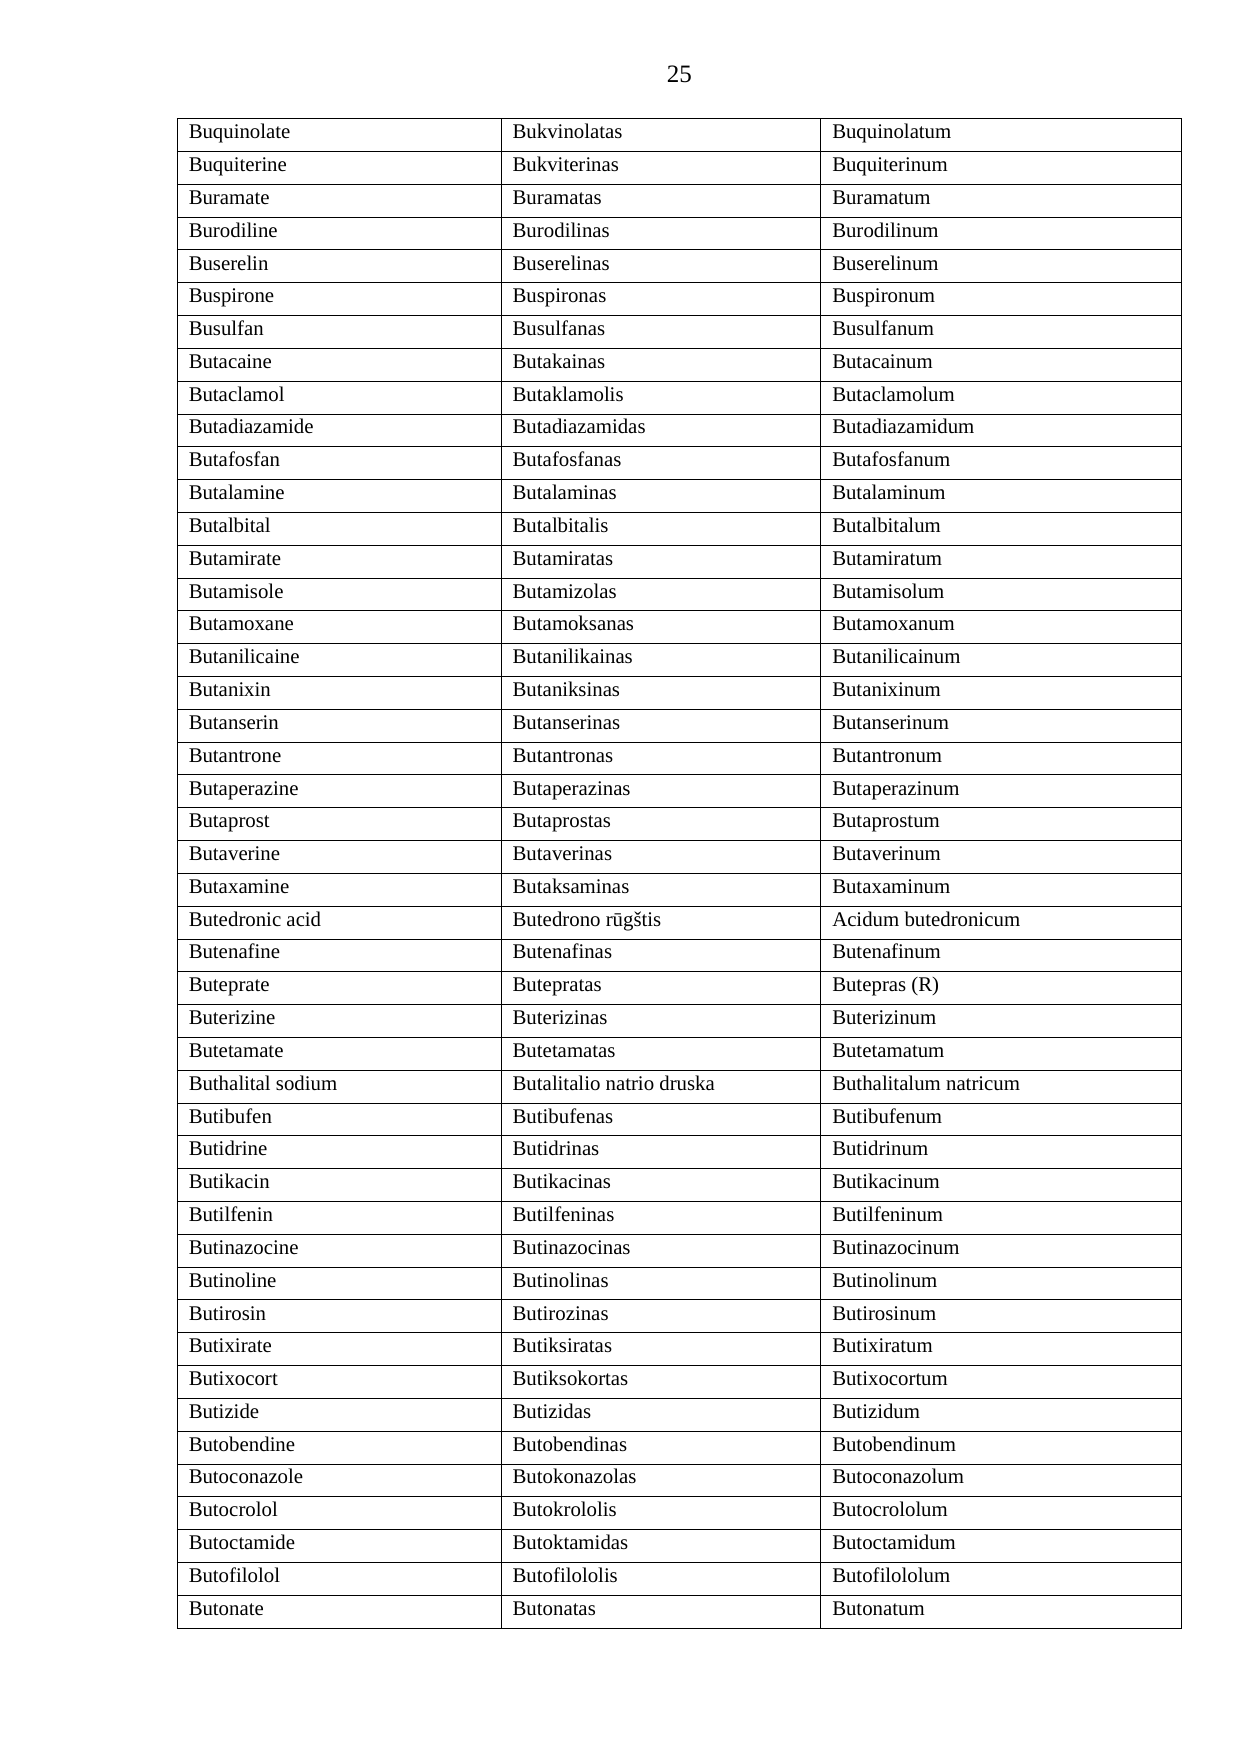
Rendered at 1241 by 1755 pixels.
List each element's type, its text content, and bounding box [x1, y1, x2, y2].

table_cell Butoctamidum [821, 1530, 1181, 1562]
table_cell Butiksiratas [502, 1333, 820, 1365]
table_cell Butenafine [178, 940, 501, 971]
table_cell Butaprost [178, 808, 501, 840]
table_cell Butadiazamide [178, 415, 501, 446]
table_cell Buthalitalum natricum [821, 1071, 1181, 1102]
table_cell Butikacinas [502, 1169, 820, 1201]
table_cell Buteprate [178, 972, 501, 1004]
table_cell Butafosfanum [821, 447, 1181, 479]
table_cell Butonatas [502, 1596, 820, 1627]
table_cell Busulfan [178, 316, 501, 348]
table_cell Butaxaminum [821, 874, 1181, 906]
table_cell Butalbitalum [821, 513, 1181, 545]
table_cell Butetamatum [821, 1038, 1181, 1070]
table_cell Butamirate [178, 546, 501, 577]
table_cell Buterizinas [502, 1005, 820, 1037]
table_cell Butamoxane [178, 611, 501, 643]
table_cell Butanilikainas [502, 644, 820, 676]
table_cell Bukviterinas [502, 152, 820, 184]
table_cell Butokonazolas [502, 1465, 820, 1496]
table_cell Butixocort [178, 1366, 501, 1398]
table_cell Buserelinum [821, 250, 1181, 282]
table_cell Butokrololis [502, 1497, 820, 1529]
table_cell Butaperazinum [821, 775, 1181, 807]
table_cell Buquiterinum [821, 152, 1181, 184]
table_cell Buserelin [178, 250, 501, 282]
table_cell Butadiazamidas [502, 415, 820, 446]
table_cell Butaclamolum [821, 382, 1181, 413]
table_cell Burodilinas [502, 218, 820, 249]
table_cell Butobendinum [821, 1432, 1181, 1463]
table_cell Butaverinas [502, 841, 820, 873]
table_cell Butanserinas [502, 710, 820, 742]
table_cell Butenafinum [821, 940, 1181, 971]
table_cell Butamoxanum [821, 611, 1181, 643]
table_cell Butonatum [821, 1596, 1181, 1627]
table_cell Butalamine [178, 480, 501, 512]
table_cell Butantronum [821, 743, 1181, 774]
table_cell Buspironas [502, 283, 820, 315]
table_cell Butanilicainum [821, 644, 1181, 676]
table_cell Buquinolatum [821, 119, 1181, 151]
table_cell Buterizine [178, 1005, 501, 1037]
table_cell Butedronic acid [178, 907, 501, 938]
table_cell Buquiterine [178, 152, 501, 184]
table_cell Butinazocinas [502, 1235, 820, 1267]
table_cell Butoconazole [178, 1465, 501, 1496]
table_cell Butinoline [178, 1268, 501, 1299]
table_cell Butoconazolum [821, 1465, 1181, 1496]
table_cell Butafosfan [178, 447, 501, 479]
table_cell Butinolinum [821, 1268, 1181, 1299]
table_cell Butaprostas [502, 808, 820, 840]
table_cell Butaksaminas [502, 874, 820, 906]
table_cell Butalbitalis [502, 513, 820, 545]
table_cell Butofilololis [502, 1563, 820, 1595]
table_cell Butoktamidas [502, 1530, 820, 1562]
table_cell Butacainum [821, 349, 1181, 381]
table_cell Butetamate [178, 1038, 501, 1070]
table_cell Butalaminas [502, 480, 820, 512]
table_cell Butilfeninas [502, 1202, 820, 1234]
table_cell Butalaminum [821, 480, 1181, 512]
table_cell Butixocortum [821, 1366, 1181, 1398]
table_cell Butizide [178, 1399, 501, 1431]
table_cell Bukvinolatas [502, 119, 820, 151]
table_cell Burodiline [178, 218, 501, 249]
table_cell Butanixin [178, 677, 501, 709]
table_cell Burodilinum [821, 218, 1181, 249]
table_cell Butacaine [178, 349, 501, 381]
table_cell Buspironum [821, 283, 1181, 315]
table_cell Butedrono rūgštis [502, 907, 820, 938]
table_cell Butepras (R) [821, 972, 1181, 1004]
table_cell Buspirone [178, 283, 501, 315]
table_cell Butakainas [502, 349, 820, 381]
table_cell Butikacinum [821, 1169, 1181, 1201]
table_cell Butibufenum [821, 1104, 1181, 1135]
table_cell Butiksokortas [502, 1366, 820, 1398]
table_cell Butaperazinas [502, 775, 820, 807]
table_cell Butaklamolis [502, 382, 820, 413]
table_cell Buthalital sodium [178, 1071, 501, 1102]
table_cell Butalbital [178, 513, 501, 545]
table_cell Butanilicaine [178, 644, 501, 676]
table_cell Butobendinas [502, 1432, 820, 1463]
table_cell Butadiazamidum [821, 415, 1181, 446]
table_cell Butinazocinum [821, 1235, 1181, 1267]
table_cell Butaprostum [821, 808, 1181, 840]
table_cell Buramatum [821, 185, 1181, 217]
table_cell Butetamatas [502, 1038, 820, 1070]
table_cell Butidrinum [821, 1136, 1181, 1168]
table_cell Butantrone [178, 743, 501, 774]
table_cell Butizidas [502, 1399, 820, 1431]
table_cell Buramatas [502, 185, 820, 217]
table_cell Butamizolas [502, 579, 820, 610]
table_cell Butirosinum [821, 1300, 1181, 1332]
table_cell Butinolinas [502, 1268, 820, 1299]
table_cell Butofilololum [821, 1563, 1181, 1595]
table_cell Butaxamine [178, 874, 501, 906]
table_cell Butibufenas [502, 1104, 820, 1135]
table_cell Butidrinas [502, 1136, 820, 1168]
table_cell Butofilolol [178, 1563, 501, 1595]
table_cell Butocrololum [821, 1497, 1181, 1529]
table_cell Busulfanas [502, 316, 820, 348]
table_cell Butamiratum [821, 546, 1181, 577]
table_cell Butalitalio natrio druska [502, 1071, 820, 1102]
table_cell Butixirate [178, 1333, 501, 1365]
table_cell Butamisolum [821, 579, 1181, 610]
table_cell Butamisole [178, 579, 501, 610]
table_cell Buterizinum [821, 1005, 1181, 1037]
table_cell Butaverinum [821, 841, 1181, 873]
table_cell Acidum butedronicum [821, 907, 1181, 938]
table_cell Buramate [178, 185, 501, 217]
table_cell Butaperazine [178, 775, 501, 807]
table_cell Butirozinas [502, 1300, 820, 1332]
table_cell Butidrine [178, 1136, 501, 1168]
table_cell Buserelinas [502, 250, 820, 282]
table_cell Butoctamide [178, 1530, 501, 1562]
table_cell Butenafinas [502, 940, 820, 971]
table_cell Butilfeninum [821, 1202, 1181, 1234]
table_cell Butamoksanas [502, 611, 820, 643]
table_cell Butaniksinas [502, 677, 820, 709]
table_cell Butamiratas [502, 546, 820, 577]
table_cell Butixiratum [821, 1333, 1181, 1365]
table_cell Butaverine [178, 841, 501, 873]
table_cell Butobendine [178, 1432, 501, 1463]
table_cell Butirosin [178, 1300, 501, 1332]
table_cell Butanixinum [821, 677, 1181, 709]
table_cell Butikacin [178, 1169, 501, 1201]
table_cell Butocrolol [178, 1497, 501, 1529]
table_cell Butanserinum [821, 710, 1181, 742]
table_cell Butanserin [178, 710, 501, 742]
table_cell Butinazocine [178, 1235, 501, 1267]
table_cell Butantronas [502, 743, 820, 774]
table_cell Butilfenin [178, 1202, 501, 1234]
table_cell Butafosfanas [502, 447, 820, 479]
table_cell Butibufen [178, 1104, 501, 1135]
table_cell Butonate [178, 1596, 501, 1627]
table_cell Buquinolate [178, 119, 501, 151]
table_cell Busulfanum [821, 316, 1181, 348]
table_cell Butaclamol [178, 382, 501, 413]
table_cell Butizidum [821, 1399, 1181, 1431]
table_cell Butepratas [502, 972, 820, 1004]
